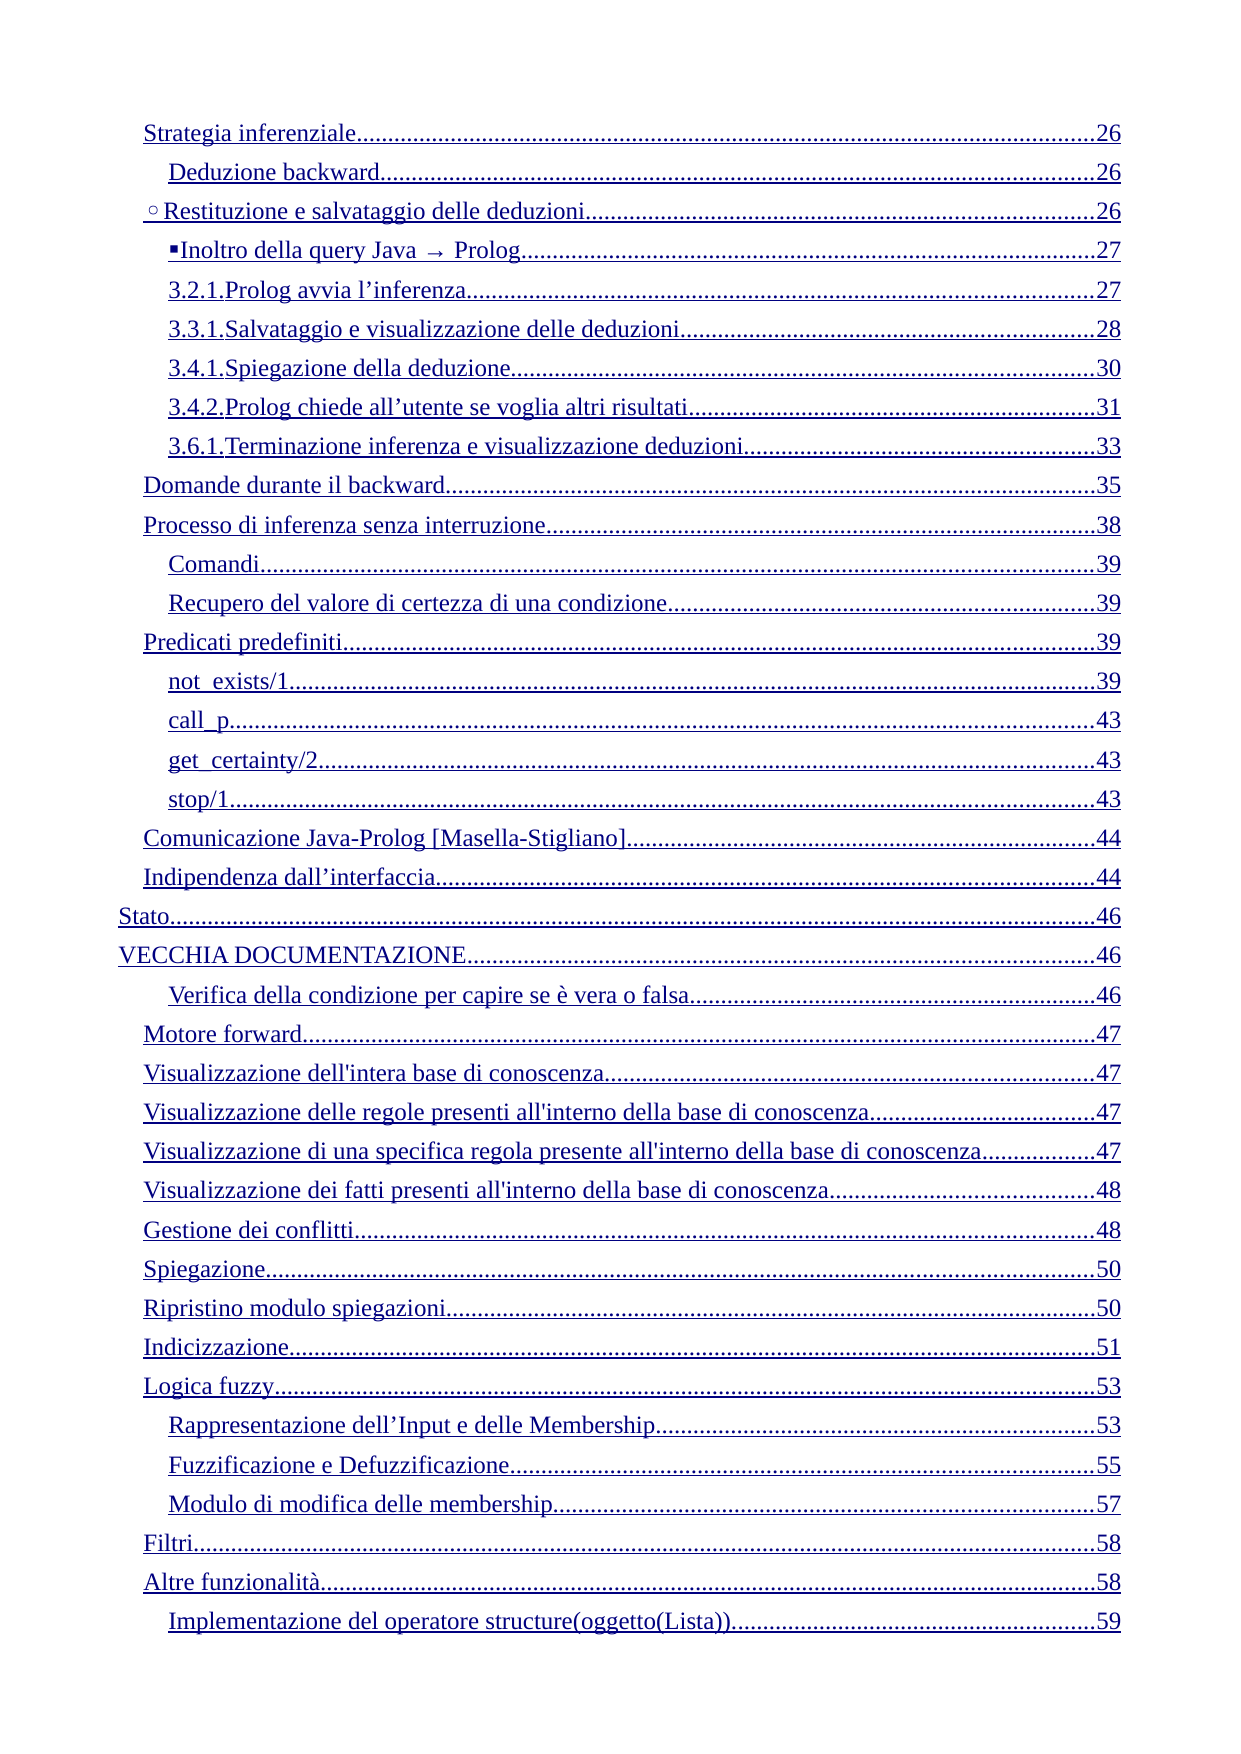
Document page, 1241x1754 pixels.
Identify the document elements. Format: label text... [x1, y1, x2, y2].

text get_certainty/2 43 [168, 745, 1122, 773]
text Visualizzazione delle regole presenti all'interno della base di conoscenza 47 [143, 1097, 1122, 1126]
text 3.3.1. Salvataggio e visualizzazione delle deduzioni 28 [168, 314, 1122, 343]
text Strategia inferenziale 26 [143, 118, 1122, 147]
text Indicizzazione 51 [143, 1332, 1122, 1361]
text Gestione dei conflitti 48 [143, 1215, 1122, 1243]
text Indipendenza dall’interfaccia 44 [143, 862, 1122, 891]
text Filtri 58 [143, 1528, 1122, 1557]
text 3.6.1. Terminazione inferenza e visualizzazione deduzioni 33 [168, 431, 1122, 460]
text Visualizzazione dei fatti presenti all'interno della base di conoscenza 48 [143, 1176, 1122, 1204]
text VECCHIA DOCUMENTAZIONE 46 [118, 941, 1122, 969]
text Visualizzazione dell'intera base di conoscenza 47 [143, 1058, 1122, 1087]
text Motore forward 47 [143, 1019, 1122, 1048]
text Deduzione backward 26 [168, 157, 1122, 186]
text Altre funzionalità 58 [143, 1567, 1122, 1596]
text Fuzzificazione e Defuzzificazione 55 [168, 1450, 1122, 1478]
text 3.4.1. Spiegazione della deduzione 30 [168, 353, 1122, 382]
text Modulo di modifica delle membership 57 [168, 1489, 1122, 1518]
text Processo di inferenza senza interruzione 38 [143, 510, 1122, 538]
text Logica fuzzy 53 [143, 1371, 1122, 1400]
text Recupero del valore di certezza di una condizione 39 [168, 588, 1122, 617]
text Visualizzazione di una specifica regola presente all'interno della base di conoscenza 47 [143, 1136, 1122, 1165]
text call_p 43 [168, 706, 1122, 734]
text Rappresentazione dell’Input e delle Membership 53 [168, 1411, 1122, 1439]
text not_exists/1 39 [168, 666, 1122, 695]
text Spiegazione 50 [143, 1254, 1122, 1283]
text ◦ Restituzione e salvataggio delle deduzioni 26 [143, 196, 1122, 225]
text Verifica della condizione per capire se è vera o falsa. 46 [168, 980, 1122, 1008]
text 3.2.1. Prolog avvia l’inferenza 27 [168, 275, 1122, 303]
text Comunicazione Java-Prolog [Masella-Stigliano] 44 [143, 823, 1122, 852]
text stop/1 43 [168, 784, 1122, 813]
text Implementazione del operatore structure(oggetto(Lista)). 59 [168, 1606, 1122, 1635]
text 3.4.2. Prolog chiede all’utente se voglia altri risultati 31 [168, 392, 1122, 421]
text Comandi 39 [168, 549, 1122, 578]
text Stato 46 [118, 901, 1122, 930]
text  Inoltro della query Java → Prolog 27 [168, 236, 1122, 264]
text Domande durante il backward 35 [143, 471, 1122, 499]
text Predicati predefiniti 39 [143, 627, 1122, 656]
text Ripristino modulo spiegazioni 50 [143, 1293, 1122, 1322]
